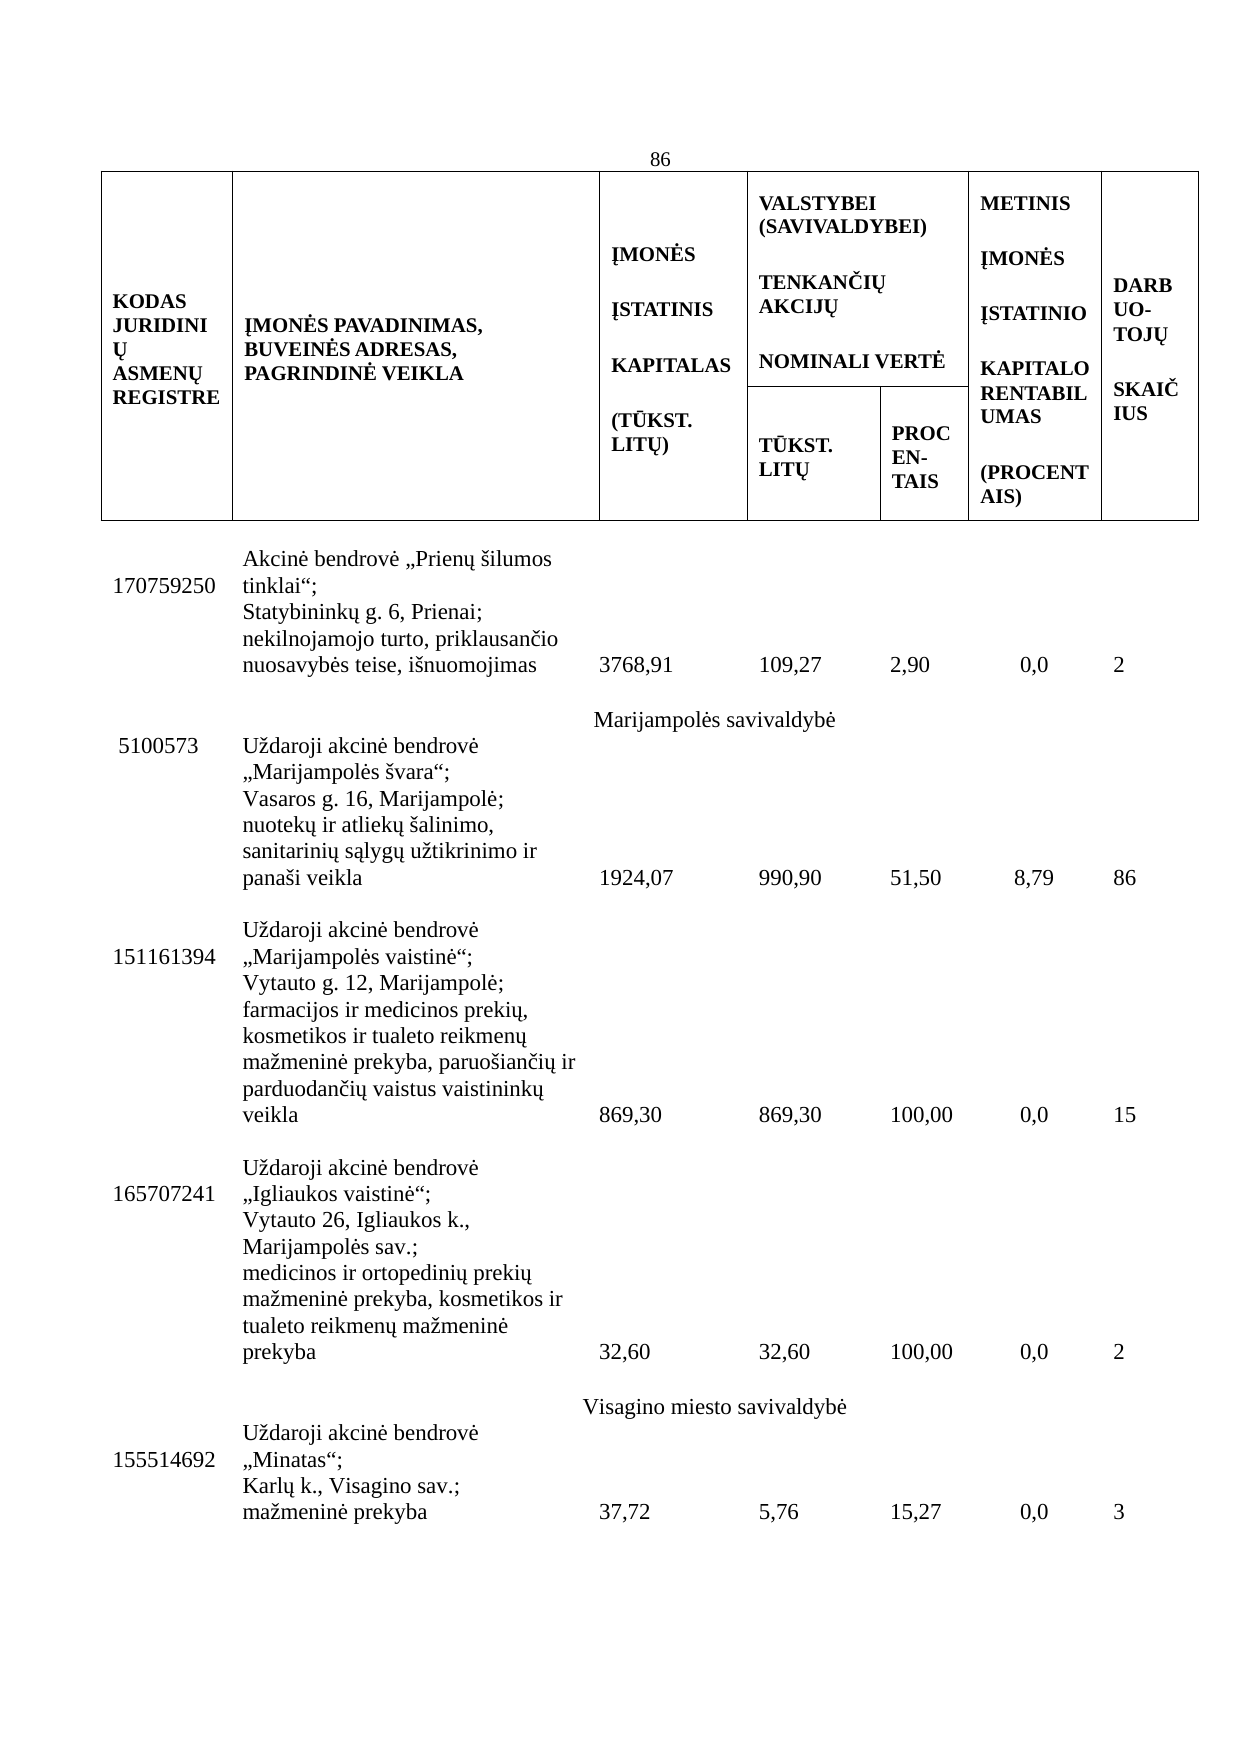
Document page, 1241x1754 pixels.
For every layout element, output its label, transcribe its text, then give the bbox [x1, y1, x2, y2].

table_cell 155514692 [101, 1419, 231, 1525]
table_cell 15 [1102, 917, 1198, 1127]
table_cell 0,0 [966, 546, 1102, 677]
table_cell 3 [1102, 1419, 1198, 1525]
table_cell 51,50 [879, 732, 966, 890]
table_cell 990,90 [748, 732, 879, 890]
table_cell 2 [1102, 546, 1198, 677]
table_cell 32,60 [748, 1154, 879, 1364]
table_cell Uždaroji akcinė bendrovė „Marijampolės švara“; Vasaros g. 16, Marijampolė; nuotekų ir atliekų šalinimo, sanitarinių sąlygų užtikrinimo ir panaši veikla [231, 732, 588, 890]
table_cell 32,60 [588, 1154, 747, 1364]
table_cell 1924,07 [588, 732, 747, 890]
table_cell 165707241 [101, 1154, 231, 1364]
table_cell 869,30 [748, 917, 879, 1127]
table_cell [101, 1393, 231, 1419]
table_cell 0,0 [966, 1419, 1102, 1525]
table_cell 3768,91 [588, 546, 747, 677]
table_cell 170759250 [101, 546, 231, 677]
table_cell 8,79 [966, 732, 1102, 890]
table_cell [101, 1525, 1198, 1551]
table_cell Uždaroji akcinė bendrovė „Igliaukos vaistinė“; Vytauto 26, Igliaukos k., Marijampolės sav.; medicinos ir ortopedinių prekių mažmeninė prekyba, kosmetikos ir tualeto reikmenų mažmeninė prekyba [231, 1154, 588, 1364]
table_cell Akcinė bendrovė „Prienų šilumos tinklai“; Statybininkų g. 6, Prienai; nekilnojamojo turto, priklausančio nuosavybės teise, išnuomojimas [231, 546, 588, 677]
table_cell 100,00 [879, 917, 966, 1127]
table_cell [101, 1128, 1198, 1154]
table_cell 5100573 [101, 732, 231, 890]
table_cell Marijampolės savivaldybė [231, 706, 1198, 732]
table_cell [101, 1365, 1198, 1391]
table_cell Uždaroji akcinė bendrovė „Marijampolės vaistinė“; Vytauto g. 12, Marijampolė; farmacijos ir medicinos prekių, kosmetikos ir tualeto reikmenų mažmeninė prekyba, paruošiančių ir parduodančių vaistus vaistininkų veikla [231, 917, 588, 1127]
table_cell Uždaroji akcinė bendrovė „Minatas“; Karlų k., Visagino sav.; mažmeninė prekyba [231, 1419, 588, 1525]
table_cell [101, 890, 1198, 917]
table_cell [101, 706, 231, 732]
table_cell 2,90 [879, 546, 966, 677]
table_cell 5,76 [748, 1419, 879, 1525]
table_cell 0,0 [966, 917, 1102, 1127]
table_cell 15,27 [879, 1419, 966, 1525]
table_cell Visagino miesto savivaldybė [231, 1393, 1198, 1419]
table_cell 2 [1102, 1154, 1198, 1364]
table_cell 37,72 [588, 1419, 747, 1525]
table_cell 869,30 [588, 917, 747, 1127]
table_cell 86 [1102, 732, 1198, 890]
table_cell 0,0 [966, 1154, 1102, 1364]
table_cell 100,00 [879, 1154, 966, 1364]
table_cell [101, 677, 1198, 704]
table_cell 151161394 [101, 917, 231, 1127]
table_cell 109,27 [748, 546, 879, 677]
